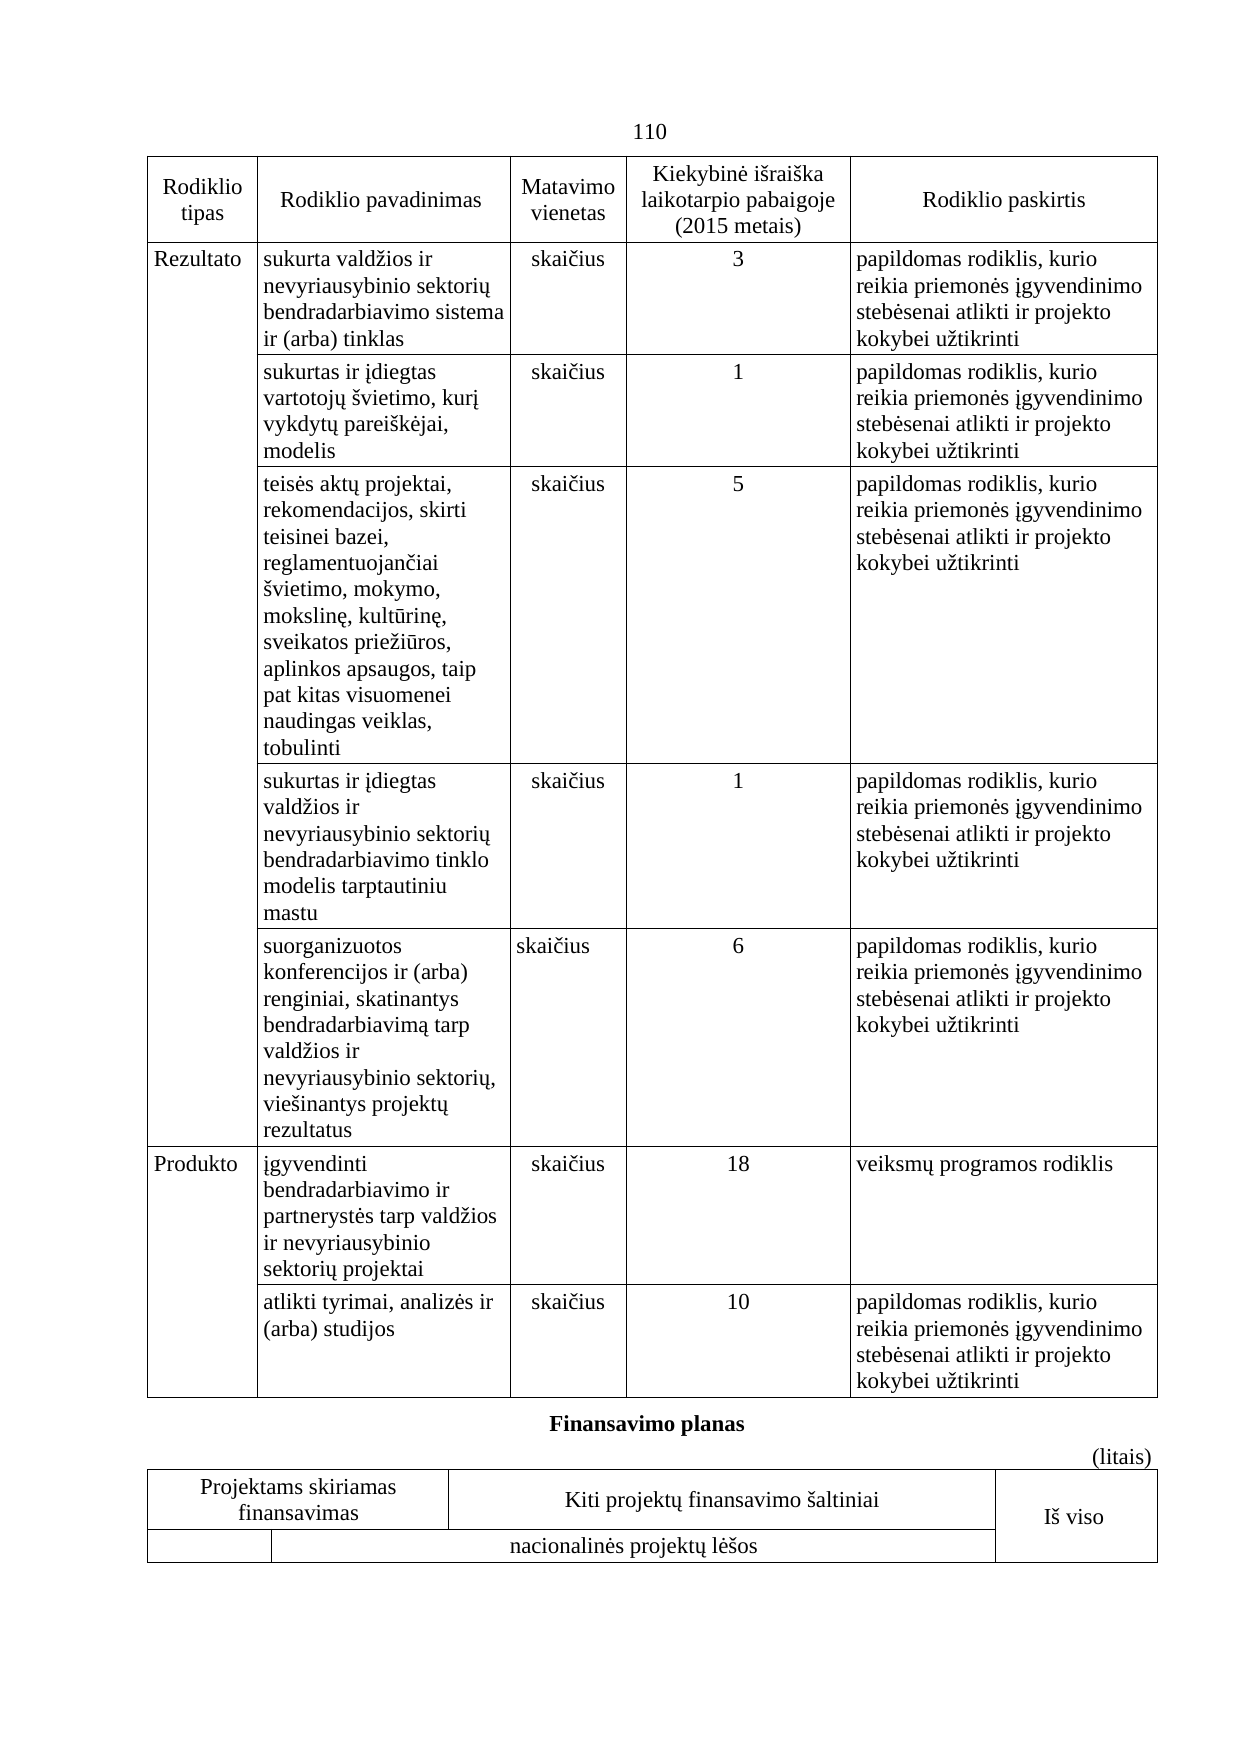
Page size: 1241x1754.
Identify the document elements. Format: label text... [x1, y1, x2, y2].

table_cell papildomas rodiklis, kurio reikia priemonės įgyvendinimo stebėsenai atlikti ir projekto kokybei užtikrinti [851, 243, 1157, 354]
table_cell nacionalinės projektų lėšos [272, 1530, 995, 1562]
table_cell [148, 1530, 271, 1562]
table_cell Rezultato [148, 243, 257, 1146]
table_cell papildomas rodiklis, kurio reikia priemonės įgyvendi­nimo stebėsenai atlikti ir projekto kokybei užtikrinti [851, 1285, 1157, 1397]
table_cell veiksmų programos rodiklis [851, 1147, 1157, 1284]
table_header Rodiklio pavadinimas [258, 157, 510, 242]
table_cell skaičius [511, 929, 626, 1146]
table_header Kiekybinė išraiška laikotarpio pabai­goje (2015 metais) [627, 157, 850, 242]
table_cell 3 [627, 243, 850, 354]
table_cell sukurta valdžios ir nevyriausybinio sektorių bendradarbiavimo sistema ir (arba) tinklas [258, 243, 510, 354]
table_cell papildomas rodiklis, kurio reikia priemonės įgyvendinimo stebėsenai atlikti ir projekto kokybei užtikrinti [851, 764, 1157, 928]
table_cell sukurtas ir įdiegtas valdžios ir nevyriausybinio sektorių bendradarbiavimo tinklo modelis tarptautiniu mastu [258, 764, 510, 928]
table_cell papildomas rodiklis, kurio reikia priemonės įgyvendinimo stebėsenai atlikti ir projekto kokybei užtikrinti [851, 467, 1157, 763]
table_cell atlikti tyrimai, analizės ir (arba) studijos [258, 1285, 510, 1397]
table_cell suorganizuotos konferencijos ir (arba) renginiai, skatinantys bendradarbiavimą tarp valdžios ir nevyriausybinio sektorių, viešinantys projektų rezultatus [258, 929, 510, 1146]
table_cell skaičius [511, 764, 626, 928]
table_cell įgyvendinti bendradarbiavimo ir partnerystės tarp valdžios ir nevyriausybinio sektorių projektai [258, 1147, 510, 1284]
table_cell papildomas rodiklis, kurio reikia priemonės įgyven­dinimo stebėsenai atlikti ir projekto kokybei užtikrinti [851, 355, 1157, 466]
table_cell skaičius [511, 1147, 626, 1284]
table_cell 1 [627, 355, 850, 466]
table_header Iš viso [996, 1470, 1157, 1562]
table_header Kiti projektų finansavimo šaltiniai [449, 1470, 995, 1529]
table_header Projektams skiriamas finansavimas [148, 1470, 448, 1529]
table_header Rodiklio tipas [148, 157, 257, 242]
table_cell teisės aktų projektai, rekomendacijos, skirti teisinei bazei, reglamentuojančiai švietimo, mokymo, mokslinę, kultūrinę, sveikatos priežiūros, aplinkos apsaugos, taip pat kitas visuomenei naudingas veiklas, tobulinti [258, 467, 510, 763]
table_cell sukurtas ir įdiegtas vartotojų švietimo, kurį vykdytų pareiškėjai, modelis [258, 355, 510, 466]
table_header Rodiklio paskirtis [851, 157, 1157, 242]
table_cell skaičius [511, 243, 626, 354]
table_header Matavimo vienetas [511, 157, 626, 242]
table_cell skaičius [511, 1285, 626, 1397]
table_cell Produkto [148, 1147, 257, 1397]
text (litais) [148, 1443, 1152, 1469]
table_cell papildomas rodiklis, kurio reikia priemonės įgyvendinimo stebėsenai atlikti ir projekto kokybei užtikrinti [851, 929, 1157, 1146]
text Finansavimo planas [148, 1410, 1152, 1436]
table_cell skaičius [511, 355, 626, 466]
table_cell 10 [627, 1285, 850, 1397]
table_cell 6 [627, 929, 850, 1146]
table_cell 5 [627, 467, 850, 763]
table_cell 1 [627, 764, 850, 928]
table_cell skaičius [511, 467, 626, 763]
table_cell 18 [627, 1147, 850, 1284]
